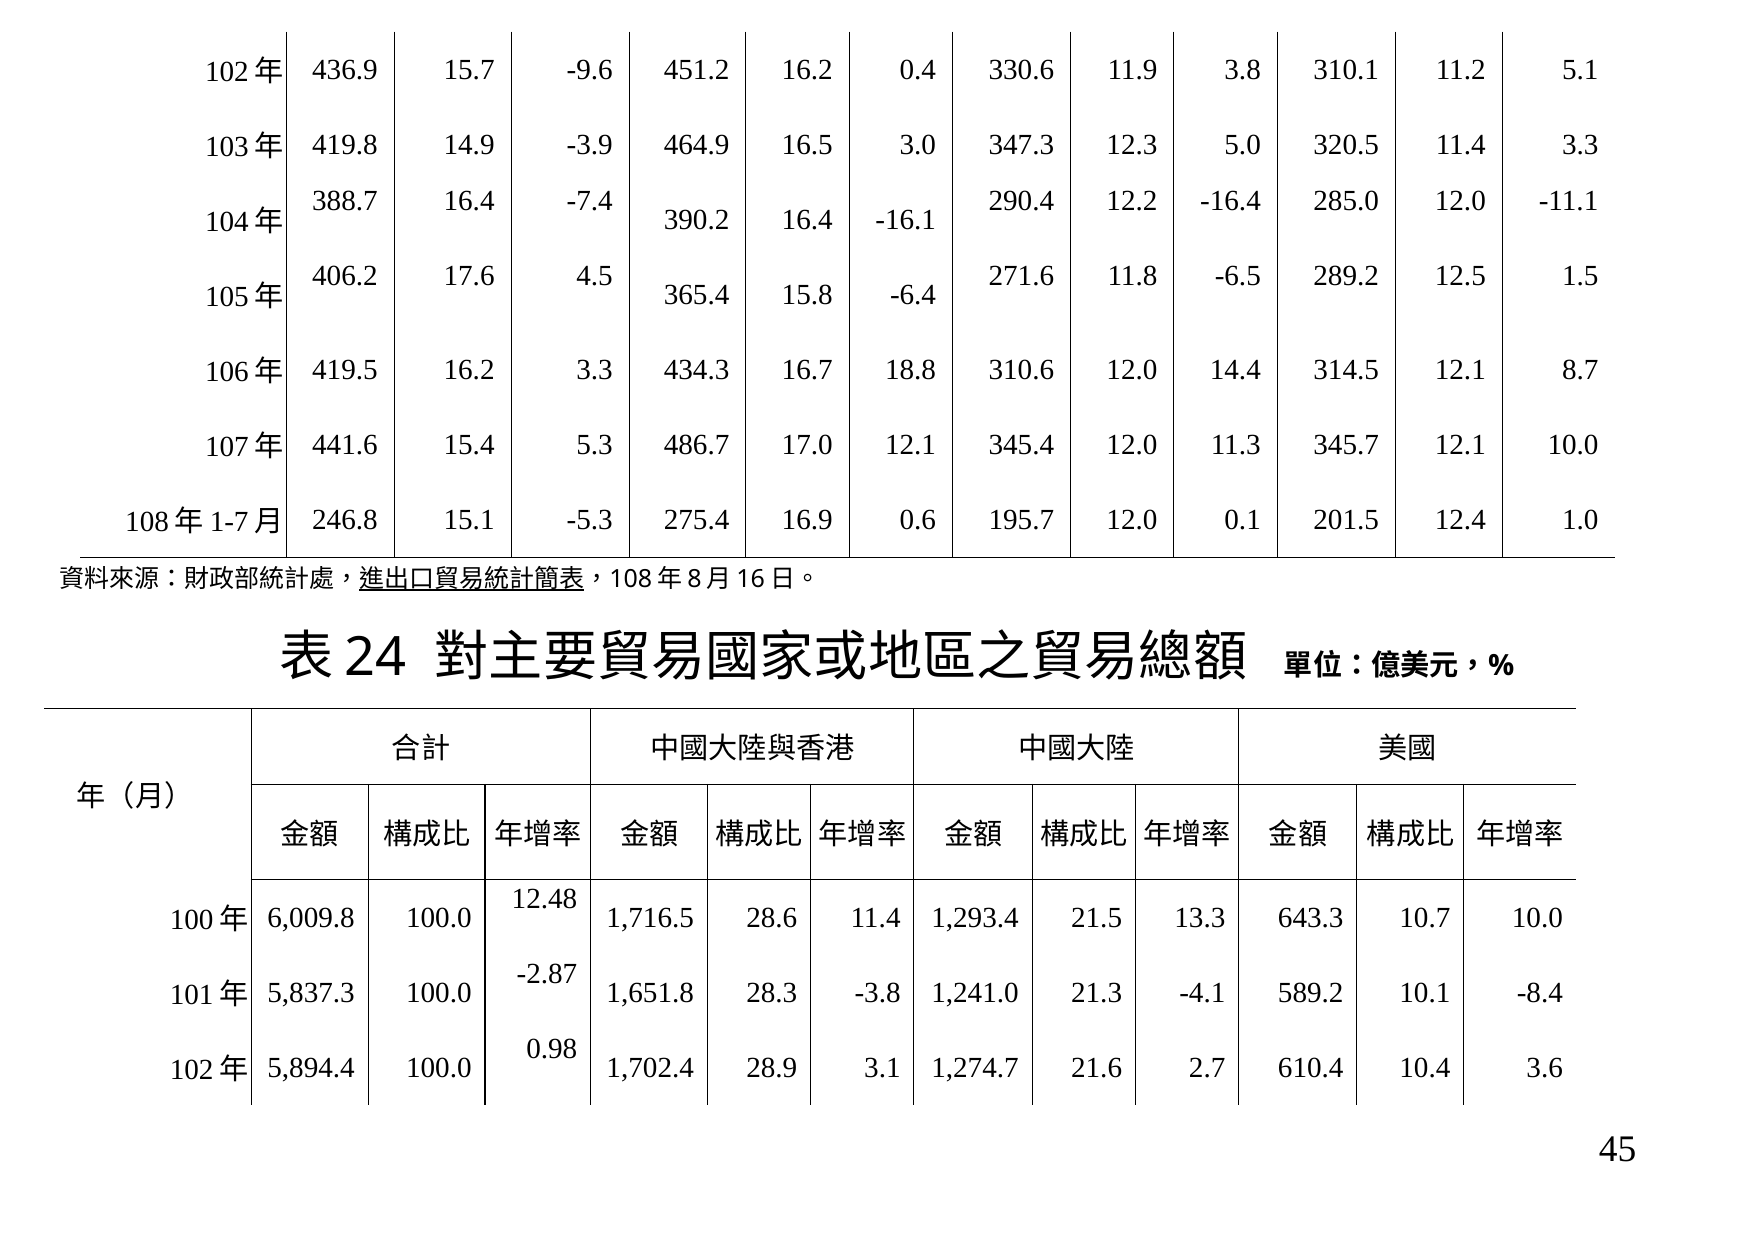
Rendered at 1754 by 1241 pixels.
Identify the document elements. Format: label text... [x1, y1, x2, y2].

table_cell 289.2 [1278, 257, 1395, 332]
table_cell 104年 [80, 182, 286, 257]
table_cell 105年 [80, 257, 286, 332]
table_cell 100年 [44, 879, 251, 954]
table_cell 構成比 [708, 785, 810, 878]
table_cell 5,894.4 [252, 1030, 368, 1104]
table_header 年（月） [44, 709, 251, 878]
table_cell 345.4 [953, 407, 1070, 482]
table_cell 419.8 [287, 107, 394, 182]
table_cell 16.4 [395, 182, 511, 257]
table_cell 0.4 [850, 32, 952, 107]
table_cell 3.8 [1174, 32, 1277, 107]
table_cell 16.9 [746, 482, 849, 557]
table_cell 419.5 [287, 332, 394, 407]
table_cell 12.0 [1071, 332, 1173, 407]
table_cell -6.5 [1174, 257, 1277, 332]
table_cell 28.6 [708, 880, 810, 954]
table_cell 3.0 [850, 107, 952, 182]
table_cell 347.3 [953, 107, 1070, 182]
table_cell 年增率 [811, 785, 913, 878]
table_cell 451.2 [630, 32, 745, 107]
table_header 中國大陸 [914, 709, 1238, 784]
table_cell 0.1 [1174, 482, 1277, 557]
table_cell -3.8 [811, 955, 913, 1029]
table_cell 1,716.5 [591, 880, 707, 954]
table_cell 11.3 [1174, 407, 1277, 482]
table_cell 441.6 [287, 407, 394, 482]
table_cell 年增率 [486, 785, 590, 878]
table_cell 構成比 [369, 785, 484, 878]
table_cell 100.0 [369, 1030, 484, 1104]
table_cell 28.9 [708, 1030, 810, 1104]
table_cell 15.8 [746, 257, 849, 332]
table_cell 16.5 [746, 107, 849, 182]
table_cell 金額 [1239, 785, 1356, 878]
table_cell 100.0 [369, 880, 484, 954]
table_cell 5.0 [1174, 107, 1277, 182]
table_cell 106年 [80, 332, 286, 407]
table_cell 5.1 [1503, 32, 1615, 107]
table_cell 320.5 [1278, 107, 1395, 182]
table_cell 12.5 [1396, 257, 1502, 332]
table_cell 100.0 [369, 955, 484, 1029]
table_cell 12.2 [1071, 182, 1173, 257]
table_cell 4.5 [512, 257, 629, 332]
table_cell 10.7 [1357, 880, 1463, 954]
table_cell 314.5 [1278, 332, 1395, 407]
table_cell -2.87 [486, 955, 590, 1029]
table_cell 10.0 [1464, 880, 1576, 954]
table_cell 10.1 [1357, 955, 1463, 1029]
table_cell 17.0 [746, 407, 849, 482]
table_cell 12.3 [1071, 107, 1173, 182]
table_cell 金額 [591, 785, 707, 878]
table_cell 285.0 [1278, 182, 1395, 257]
table_cell 103年 [80, 107, 286, 182]
table_cell 310.6 [953, 332, 1070, 407]
table_cell 18.8 [850, 332, 952, 407]
table_cell 21.6 [1033, 1030, 1135, 1104]
table_cell 246.8 [287, 482, 394, 557]
table_cell 102年 [44, 1030, 251, 1104]
table_cell -7.4 [512, 182, 629, 257]
table_cell 3.6 [1464, 1030, 1576, 1104]
table_cell -4.1 [1136, 955, 1238, 1029]
table_cell 12.0 [1396, 182, 1502, 257]
table_cell 年增率 [1136, 785, 1238, 878]
table_cell 11.4 [811, 880, 913, 954]
table_cell 15.1 [395, 482, 511, 557]
table_cell 0.98 [486, 1030, 590, 1104]
table_cell 13.3 [1136, 880, 1238, 954]
text 資料來源：財政部統計處，進出口貿易統計簡表，108年8月16日。 [59, 558, 1636, 595]
table_cell 年增率 [1464, 785, 1576, 878]
table_cell 5,837.3 [252, 955, 368, 1029]
table_cell -16.1 [850, 182, 952, 257]
table_cell 101年 [44, 955, 251, 1029]
table_cell 271.6 [953, 257, 1070, 332]
table_cell 1,651.8 [591, 955, 707, 1029]
table_cell 5.3 [512, 407, 629, 482]
table_cell 8.7 [1503, 332, 1615, 407]
table_header 中國大陸與香港 [591, 709, 913, 784]
table_cell 6,009.8 [252, 880, 368, 954]
table_cell 464.9 [630, 107, 745, 182]
table_cell 16.2 [746, 32, 849, 107]
table_cell 3.3 [1503, 107, 1615, 182]
table_cell 16.7 [746, 332, 849, 407]
table_cell 構成比 [1357, 785, 1463, 878]
table_cell 195.7 [953, 482, 1070, 557]
table_cell 201.5 [1278, 482, 1395, 557]
table_cell -9.6 [512, 32, 629, 107]
table_cell 1,702.4 [591, 1030, 707, 1104]
table_cell 15.7 [395, 32, 511, 107]
table_cell 434.3 [630, 332, 745, 407]
table_cell 1,293.4 [914, 880, 1032, 954]
table_cell 11.2 [1396, 32, 1502, 107]
table_cell 610.4 [1239, 1030, 1356, 1104]
table_cell 12.48 [486, 880, 590, 954]
table_cell 3.3 [512, 332, 629, 407]
table_cell 290.4 [953, 182, 1070, 257]
table_cell 345.7 [1278, 407, 1395, 482]
table_cell 12.1 [850, 407, 952, 482]
table_cell 12.4 [1396, 482, 1502, 557]
table_cell 643.3 [1239, 880, 1356, 954]
table_cell 330.6 [953, 32, 1070, 107]
table_cell -16.4 [1174, 182, 1277, 257]
table_cell 15.4 [395, 407, 511, 482]
table_cell -8.4 [1464, 955, 1576, 1029]
table_cell 構成比 [1033, 785, 1135, 878]
table_cell 436.9 [287, 32, 394, 107]
subtitle 表24 對主要貿易國家或地區之貿易總額 單位：億美元，% [59, 595, 1636, 708]
table_cell 17.6 [395, 257, 511, 332]
table_cell 1,274.7 [914, 1030, 1032, 1104]
table_cell 388.7 [287, 182, 394, 257]
table_cell 21.3 [1033, 955, 1135, 1029]
table_cell 107年 [80, 407, 286, 482]
table_header 合計 [252, 709, 590, 784]
table_cell 11.9 [1071, 32, 1173, 107]
table_cell -3.9 [512, 107, 629, 182]
table_cell 12.0 [1071, 407, 1173, 482]
table_cell 1,241.0 [914, 955, 1032, 1029]
table_cell 275.4 [630, 482, 745, 557]
table_cell 108年1-7月 [80, 482, 286, 557]
table_cell 310.1 [1278, 32, 1395, 107]
table_cell 16.2 [395, 332, 511, 407]
table_cell 390.2 [630, 182, 745, 257]
table_cell 406.2 [287, 257, 394, 332]
table_cell -5.3 [512, 482, 629, 557]
table_cell 16.4 [746, 182, 849, 257]
table_cell 1.5 [1503, 257, 1615, 332]
table_cell 金額 [914, 785, 1032, 878]
table_cell 12.1 [1396, 407, 1502, 482]
table_cell 1.0 [1503, 482, 1615, 557]
table_cell 12.1 [1396, 332, 1502, 407]
table_cell 14.4 [1174, 332, 1277, 407]
table_cell 12.0 [1071, 482, 1173, 557]
table_cell -11.1 [1503, 182, 1615, 257]
table_cell 0.6 [850, 482, 952, 557]
table_cell 10.0 [1503, 407, 1615, 482]
table_cell 10.4 [1357, 1030, 1463, 1104]
table_cell 28.3 [708, 955, 810, 1029]
table_cell 3.1 [811, 1030, 913, 1104]
table_header 美國 [1239, 709, 1576, 784]
table_cell 11.4 [1396, 107, 1502, 182]
table_cell 2.7 [1136, 1030, 1238, 1104]
table_cell 486.7 [630, 407, 745, 482]
table_cell 11.8 [1071, 257, 1173, 332]
table_cell 365.4 [630, 257, 745, 332]
table_cell 102年 [80, 32, 286, 107]
table_cell 589.2 [1239, 955, 1356, 1029]
table_cell 21.5 [1033, 880, 1135, 954]
table_cell -6.4 [850, 257, 952, 332]
table_cell 14.9 [395, 107, 511, 182]
table_cell 金額 [252, 785, 368, 878]
